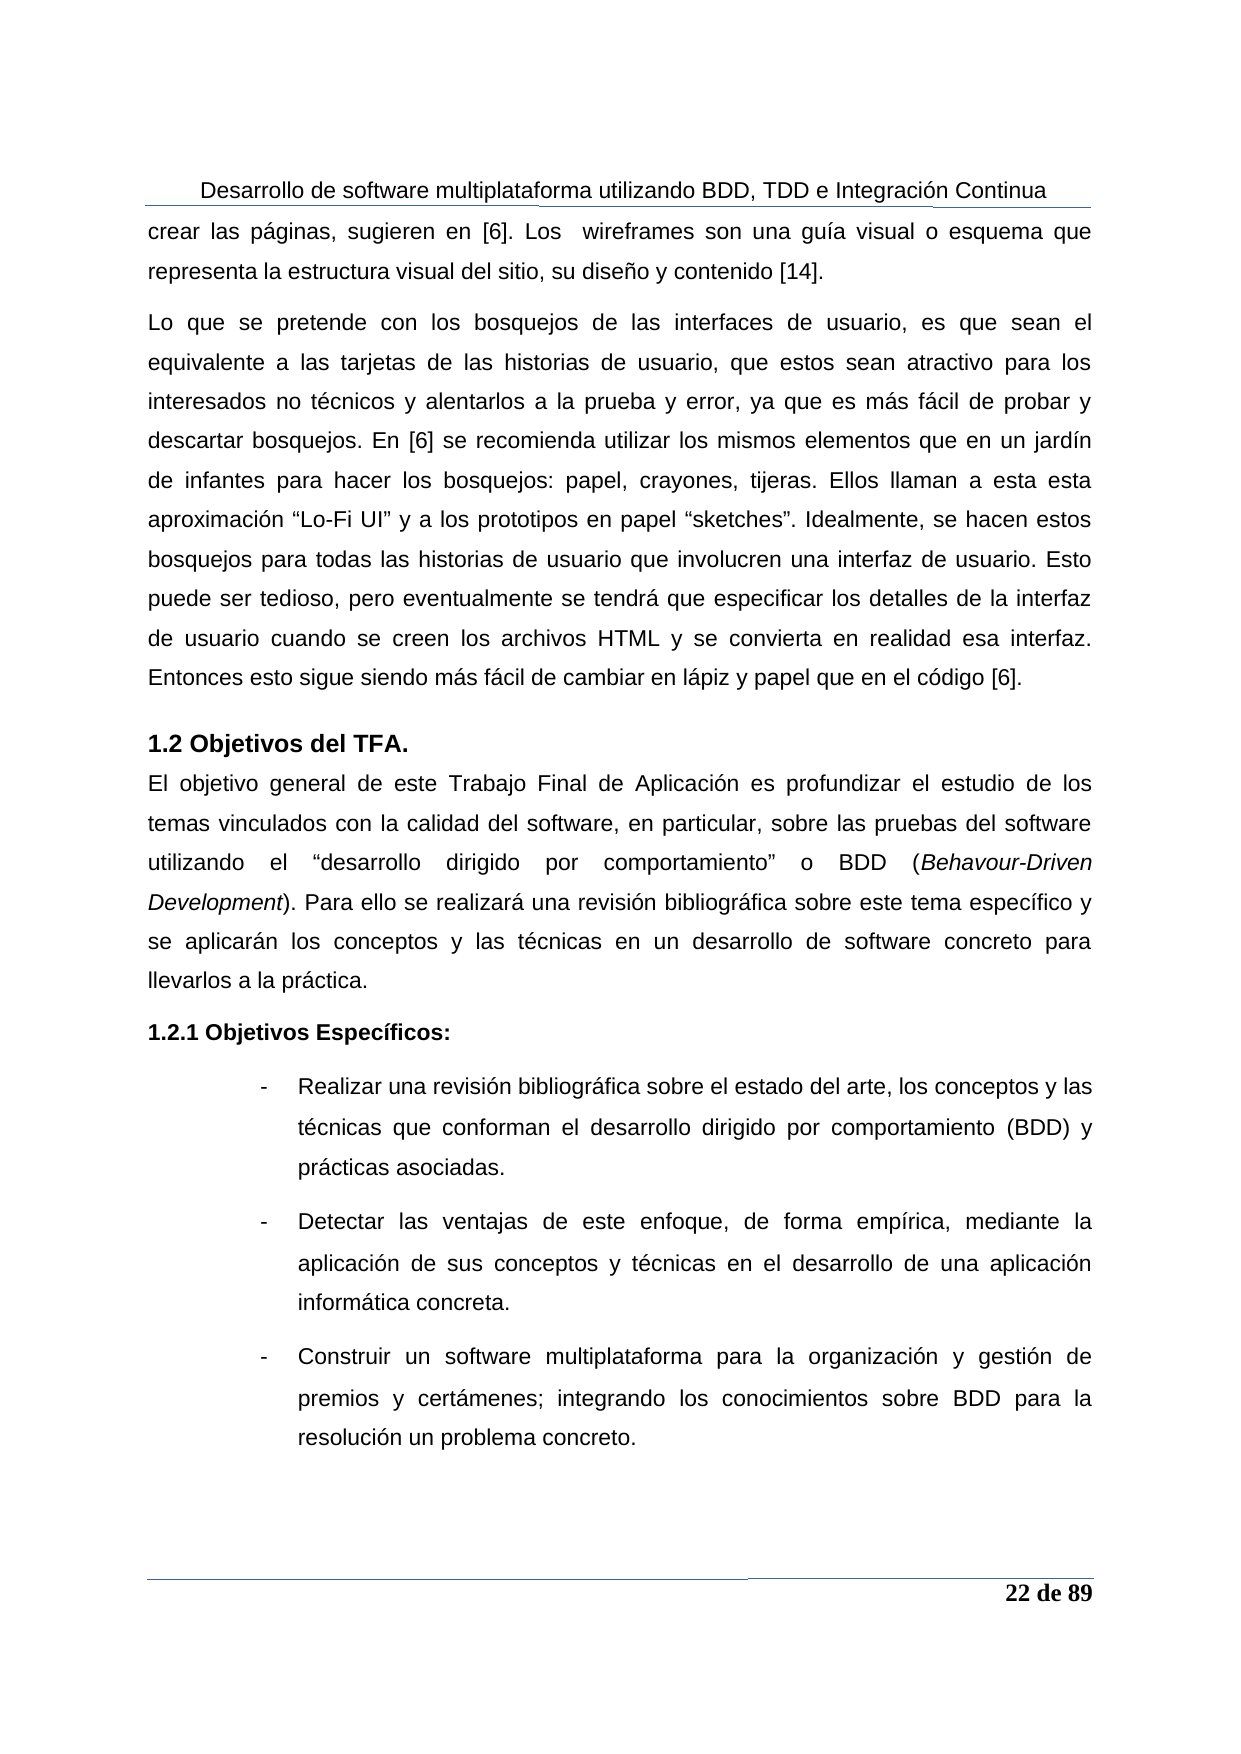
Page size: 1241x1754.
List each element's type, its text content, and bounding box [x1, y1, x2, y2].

text El objetivo general de este Trabajo Final de Aplicación es profundizar el estudio de los temas vinculados con la calidad del software, en particular, sobre las pruebas del software utilizando el “desarrollo dirigido por comportamiento” o BDD (Behavour-Driven Development). Para ello se realizará una revisión bibliográfica sobre este tema específico y se aplicarán los conceptos y las técnicas en un desarrollo de software concreto para llevarlos a la práctica. [148, 770, 1093, 994]
subtitle 1.2 Objetivos del TFA. [148, 729, 1093, 758]
text crear las páginas, sugieren en [6]. Los wireframes son una guía visual o esquema que representa la estructura visual del sitio, su diseño y contenido [14]. [148, 218, 1093, 284]
text Lo que se pretende con los bosquejos de las interfaces de usuario, es que sean el equivalente a las tarjetas de las historias de usuario, que estos sean atractivo para los interesados no técnicos y alentarlos a la prueba y error, ya que es más fácil de probar y descartar bosquejos. En [6] se recomienda utilizar los mismos elementos que en un jardín de infantes para hacer los bosquejos: papel, crayones, tijeras. Ellos llaman a esta esta aproximación “Lo-Fi UI” y a los prototipos en papel “sketches”. Idealmente, se hacen estos bosquejos para todas las historias de usuario que involucren una interfaz de usuario. Esto puede ser tedioso, pero eventualmente se tendrá que especificar los detalles de la interfaz de usuario cuando se creen los archivos HTML y se convierta en realidad esa interfaz. Entonces esto sigue siendo más fácil de cambiar en lápiz y papel que en el código [6]. [148, 309, 1093, 691]
list Construir un software multiplataforma para la organización y gestión de premios y certámenes; integrando los conocimientos sobre BDD para la resolución un problema concreto. [260, 1340, 1093, 1450]
list Detectar las ventajas de este enfoque, de forma empírica, mediante la aplicación de sus conceptos y técnicas en el desarrollo de una aplicación informática concreta. [260, 1205, 1093, 1315]
list Realizar una revisión bibliográfica sobre el estado del arte, los conceptos y las técnicas que conforman el desarrollo dirigido por comportamiento (BDD) y prácticas asociadas. [260, 1070, 1093, 1180]
text 1.2.1 Objetivos Específicos: [148, 1019, 1093, 1045]
